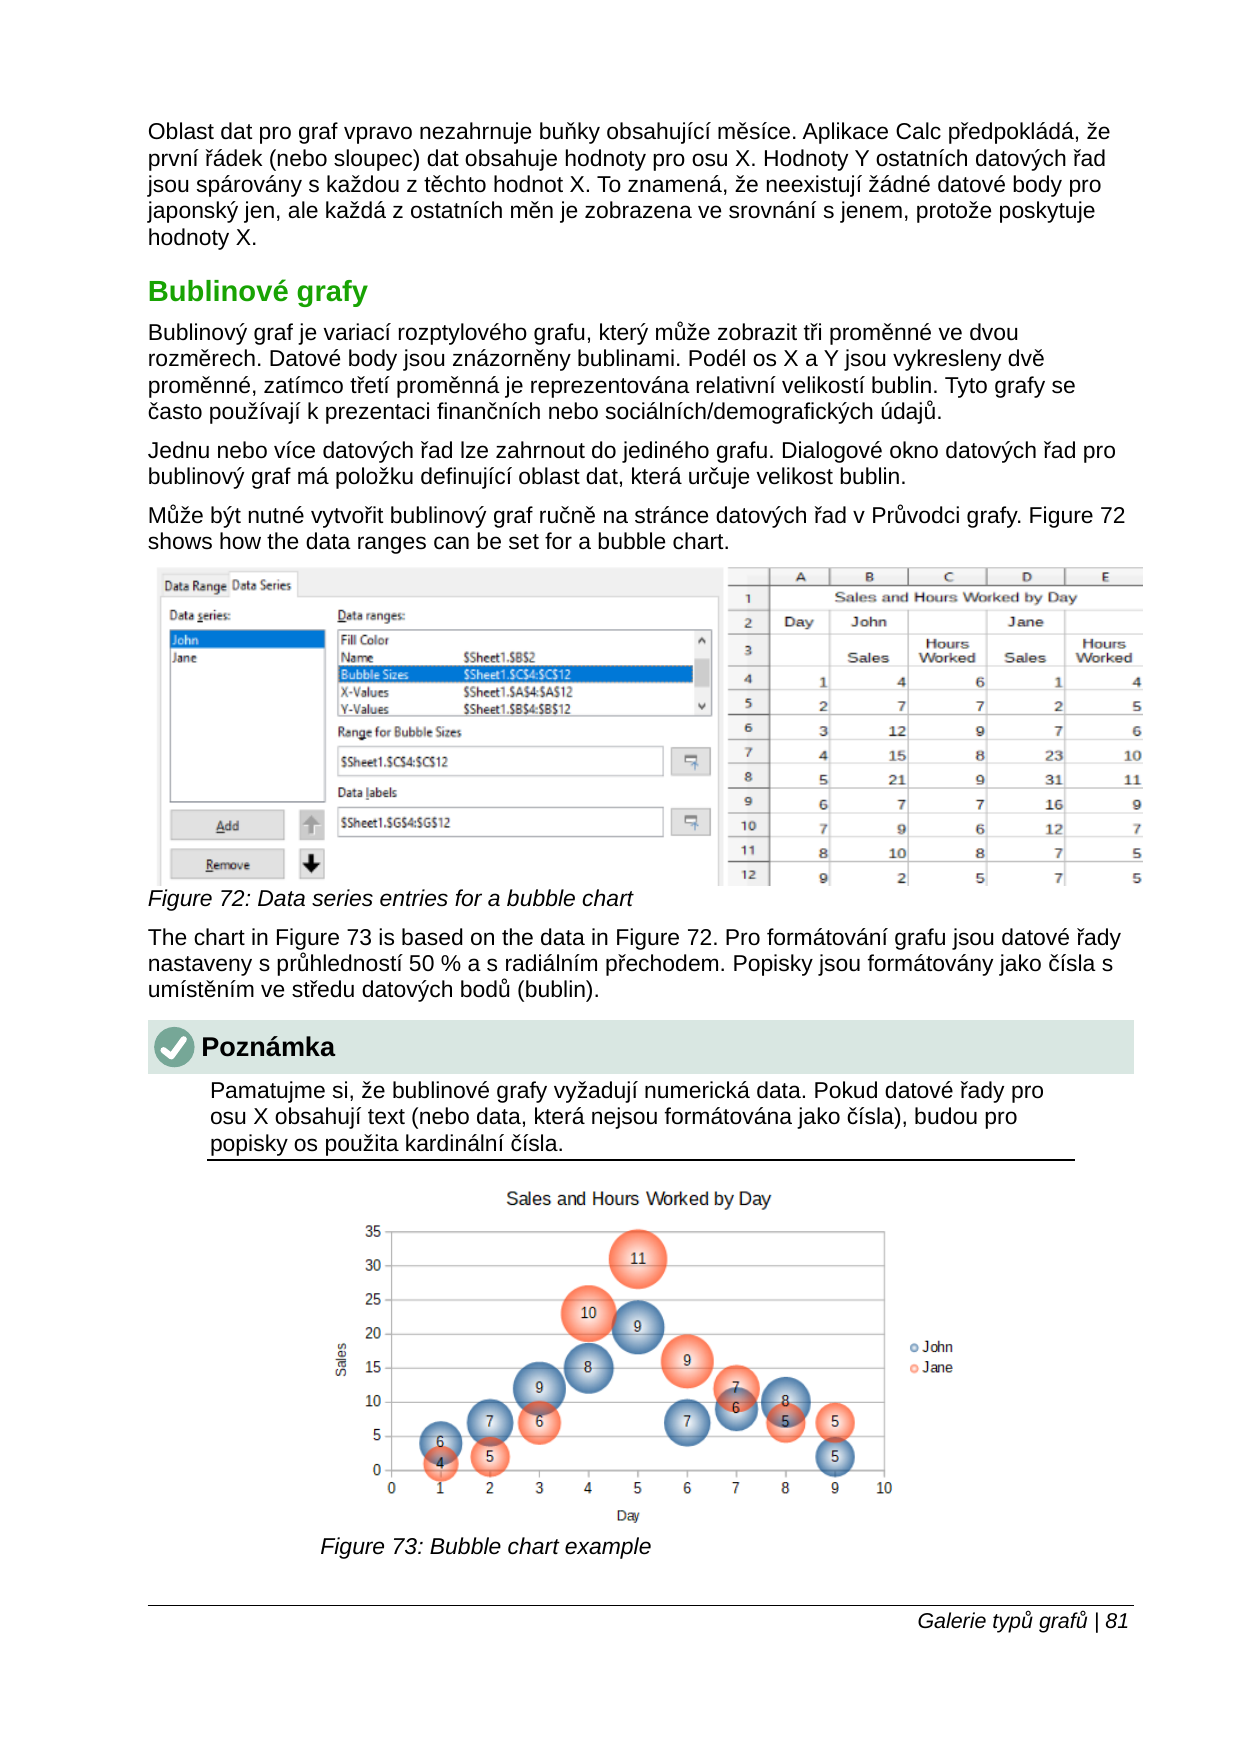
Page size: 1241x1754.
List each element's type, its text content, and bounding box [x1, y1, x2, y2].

picture [156, 567, 1143, 886]
text Figure 73: Bubble chart example [320, 1533, 962, 1559]
text Jednu nebo více datových řad lze zahrnout do jediného grafu. Dialogové okno datových řad pro bublinový graf má položku definující oblast dat, která určuje velikost bublin. [148, 437, 1134, 489]
text Pamatujme si, že bublinové grafy vyžadují numerická data. Pokud datové řady pro osu X obsahují text (nebo data, která nejsou formátována jako čísla), budou pro popisky os použita kardinální čísla. [207, 1074, 1075, 1159]
subtitle Bublinové grafy [148, 273, 1134, 307]
text Figure 72: Data series entries for a bubble chart [148, 886, 1152, 912]
subtitle Poznámka [148, 1020, 1134, 1074]
picture [320, 1178, 962, 1533]
text Bublinový graf je variací rozptylového grafu, který může zobrazit tři proměnné ve dvou rozměrech. Datové body jsou znázorněny bublinami. Podél os X a Y jsou vykresleny dvě proměnné, zatímco třetí proměnná je reprezentována relativní velikostí bublin. Tyto grafy se často používají k prezentaci finančních nebo sociálních/demografických údajů. [148, 319, 1134, 424]
text Může být nutné vytvořit bublinový graf ručně na stránce datových řad v Průvodci grafy. Figure 72 shows how the data ranges can be set for a bubble chart. [148, 502, 1134, 555]
text Oblast dat pro graf vpravo nezahrnuje buňky obsahující měsíce. Aplikace Calc předpokládá, že první řádek (nebo sloupec) dat obsahuje hodnoty pro osu X. Hodnoty Y ostatních datových řad jsou spárovány s každou z těchto hodnot X. To znamená, že neexistují žádné datové body pro japonský jen, ale každá z ostatních měn je zobrazena ve srovnání s jenem, protože poskytuje hodnoty X. [148, 118, 1134, 250]
text The chart in Figure 73 is based on the data in Figure 72. Pro formátování grafu jsou datové řady nastaveny s průhledností 50 % a s radiálním přechodem. Popisky jsou formátovány jako čísla s umístěním ve středu datových bodů (bublin). [148, 923, 1134, 1003]
